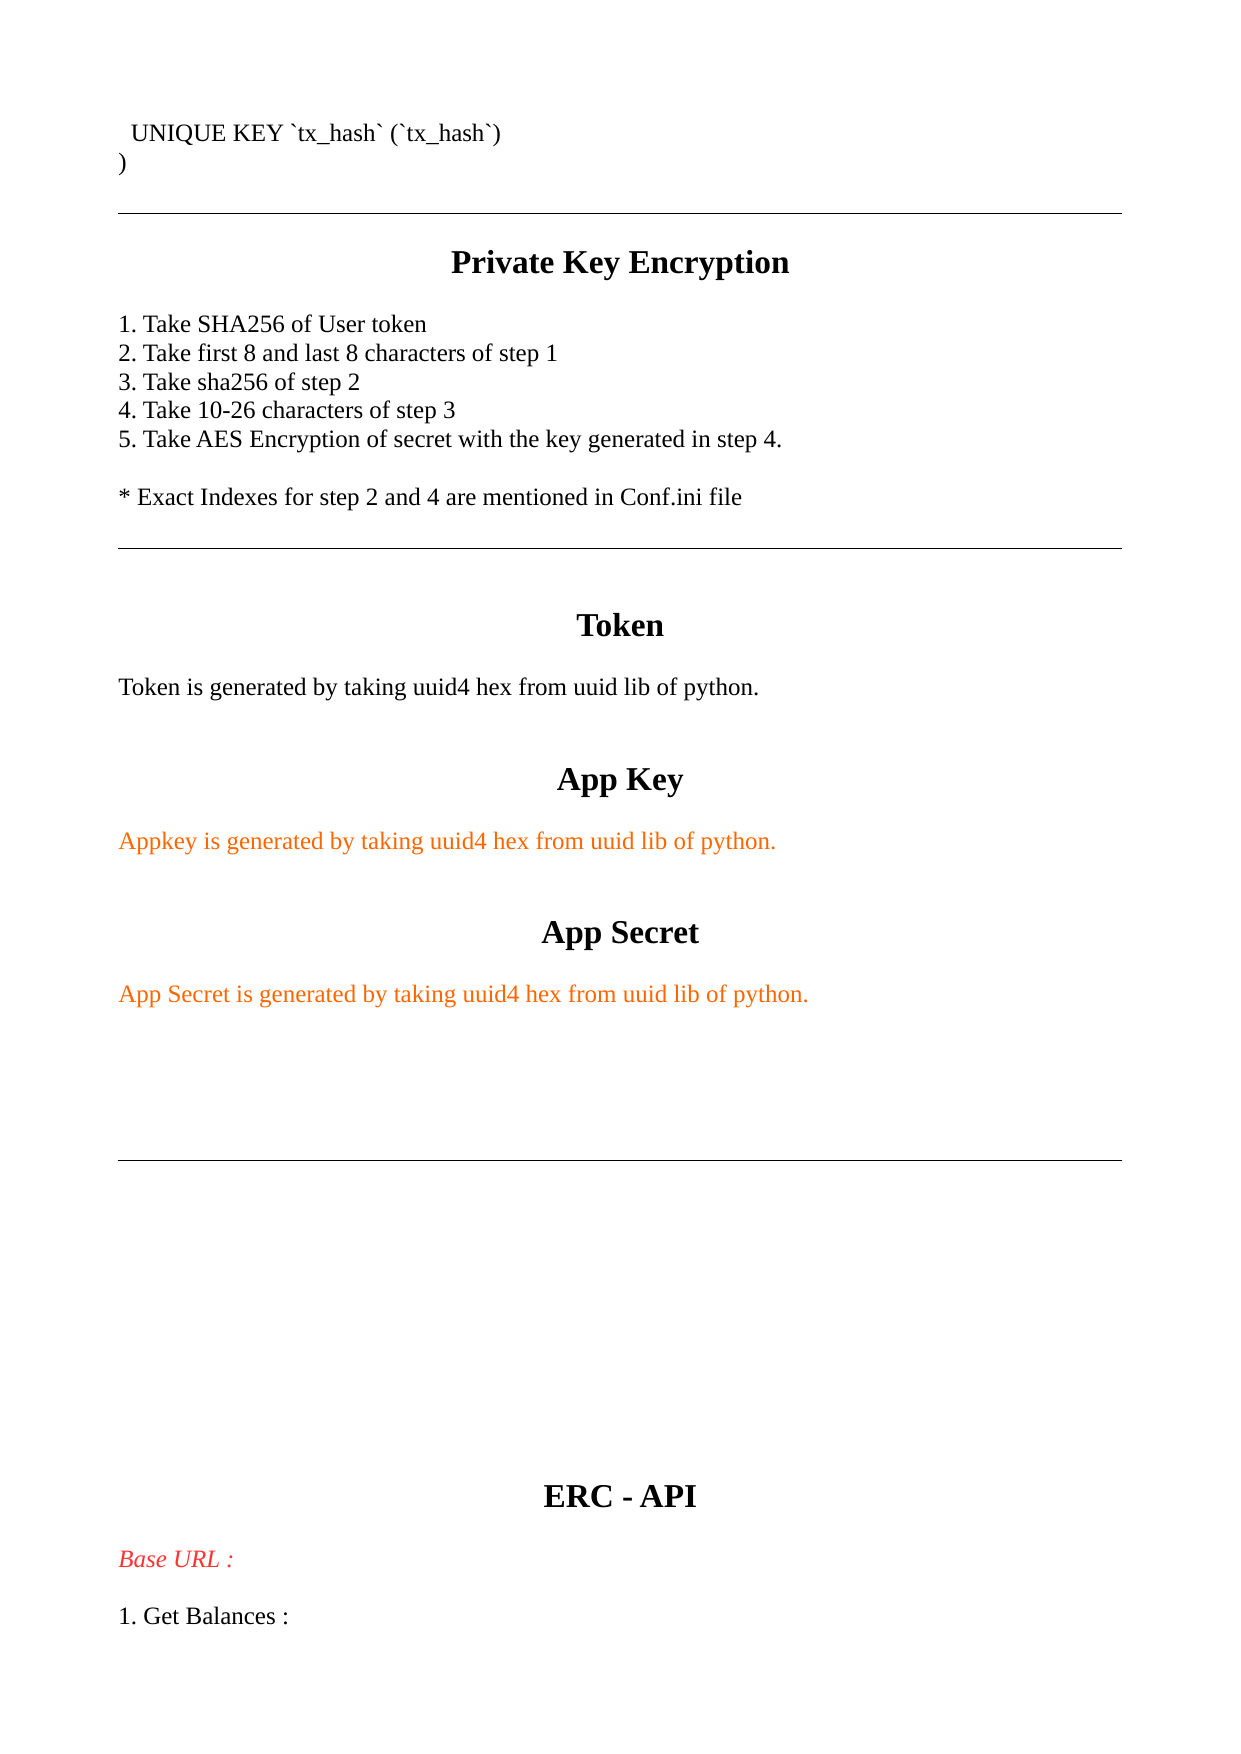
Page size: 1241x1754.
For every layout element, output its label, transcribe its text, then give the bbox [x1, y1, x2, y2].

text * Exact Indexes for step 2 and 4 are mentioned in Conf.ini file [118, 482, 1122, 510]
text Token [118, 605, 1122, 644]
text 5. Take AES Encryption of secret with the key generated in step 4. [118, 424, 1122, 453]
text ERC - API [118, 1477, 1122, 1515]
text 2. Take first 8 and last 8 characters of step 1 [118, 338, 1122, 367]
text 1. Take SHA256 of User token [118, 309, 1122, 338]
text App Secret is generated by taking uuid4 hex from uuid lib of python. [118, 979, 1122, 1008]
text Private Key Encryption [118, 242, 1122, 280]
text Base URL : [118, 1544, 1122, 1573]
text ) [118, 147, 1122, 176]
text Appkey is generated by taking uuid4 hex from uuid lib of python. [118, 826, 1122, 854]
text Token is generated by taking uuid4 hex from uuid lib of python. [118, 672, 1122, 701]
text 3. Take sha256 of step 2 [118, 367, 1122, 395]
text App Key [118, 759, 1122, 797]
text UNIQUE KEY `tx_hash` (`tx_hash`) [118, 118, 1122, 147]
text App Secret [118, 912, 1122, 950]
text 4. Take 10-26 characters of step 3 [118, 395, 1122, 424]
text 1. Get Balances : [118, 1601, 1122, 1630]
